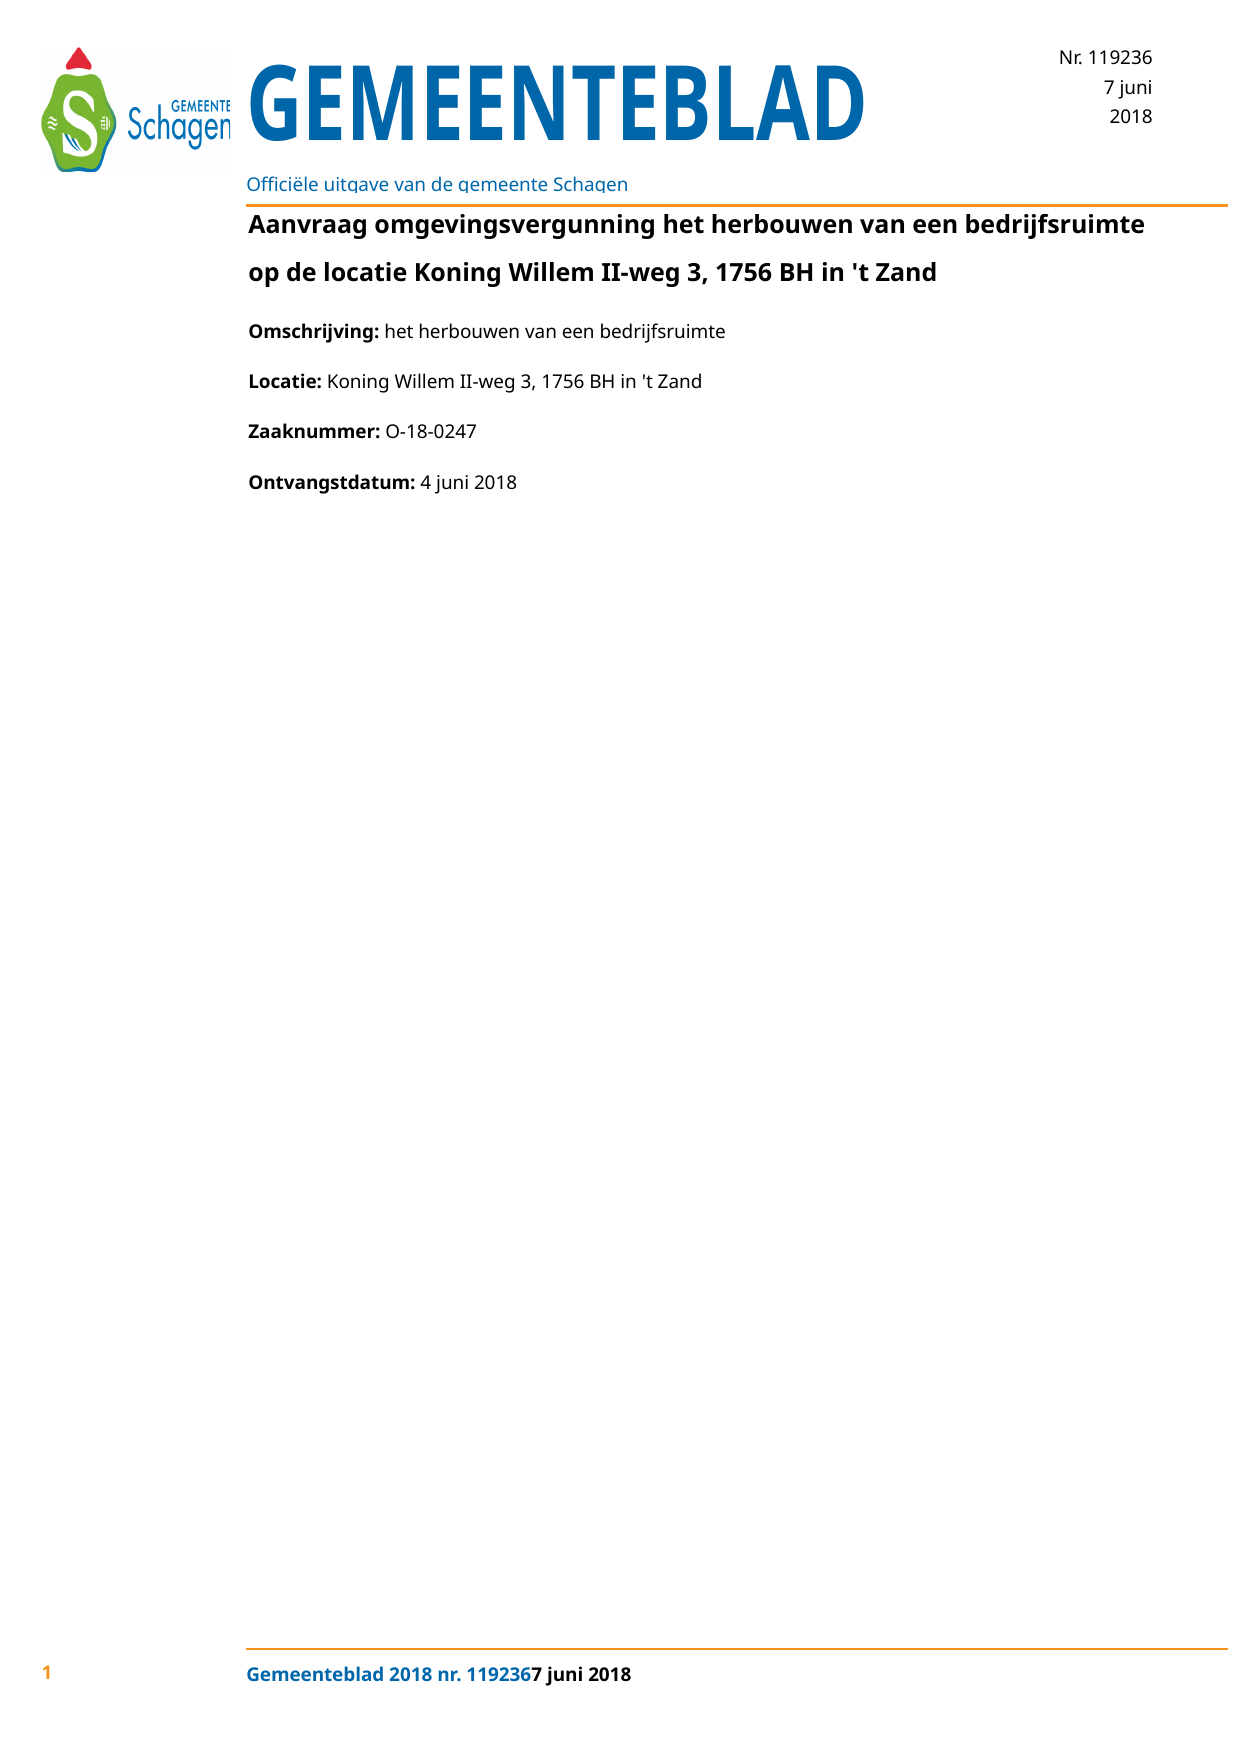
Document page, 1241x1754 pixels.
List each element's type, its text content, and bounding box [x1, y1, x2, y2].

text Aanvraag omgevingsvergunning het herbouwen van een bedrijfsruimte op de locatie Koning Willem II-weg 3, 1756 BH in 't Zand [248, 207, 1152, 288]
text Omschrijving: het herbouwen van een bedrijfsruimte [248, 318, 1152, 344]
text Ontvangstdatum: 4 juni 2018 [248, 469, 1152, 495]
text Locatie: Koning Willem II-weg 3, 1756 BH in 't Zand [248, 368, 1152, 394]
picture [41, 47, 231, 172]
text Zaaknummer: O-18-0247 [248, 419, 1152, 444]
